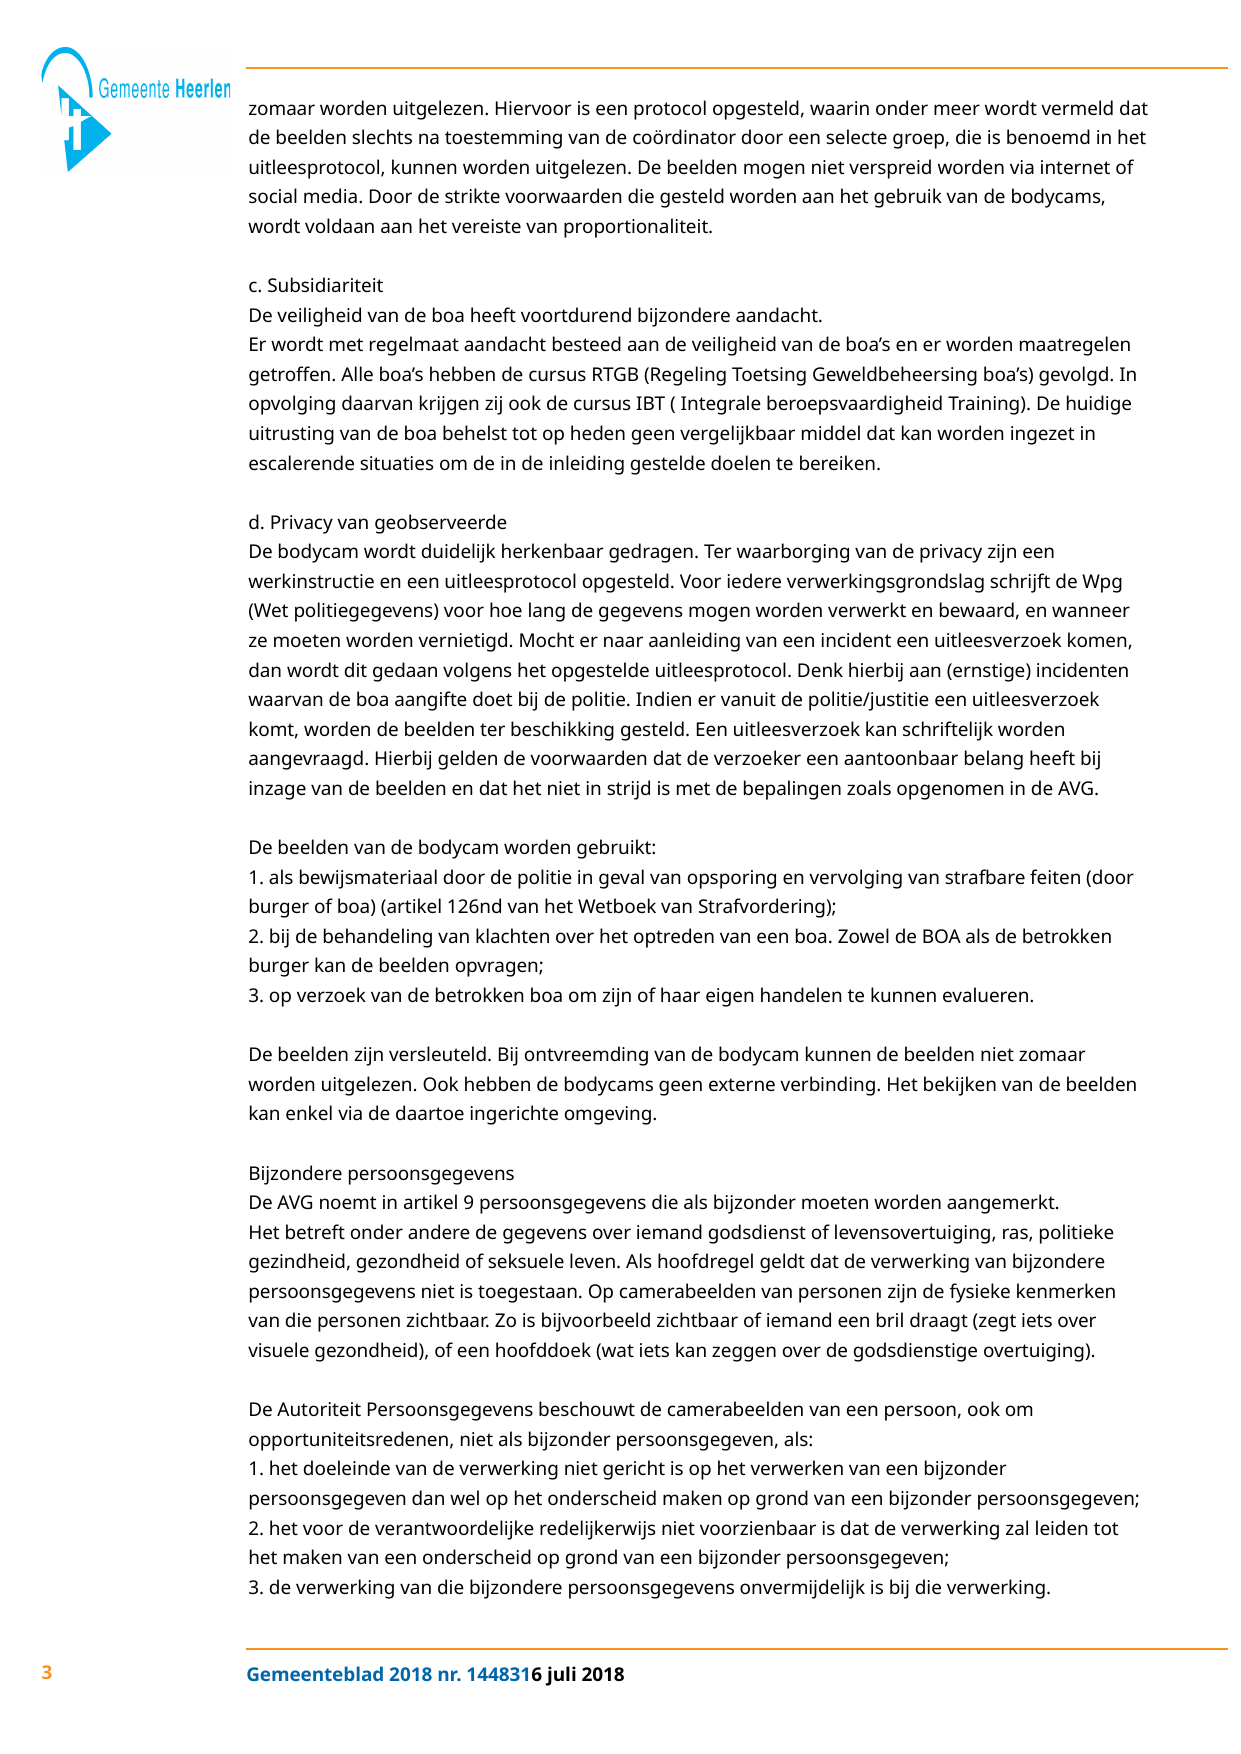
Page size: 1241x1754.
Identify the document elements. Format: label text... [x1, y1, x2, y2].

text De beelden zijn versleuteld. Bij ontvreemding van de bodycam kunnen de beelden niet zomaar worden uitgelezen. Ook hebben de bodycams geen externe verbinding. Het bekijken van de beelden kan enkel via de daartoe ingerichte omgeving. [248, 1041, 1152, 1126]
text Bijzondere persoonsgegevens [248, 1160, 1152, 1186]
text 3. op verzoek van de betrokken boa om zijn of haar eigen handelen te kunnen evalueren. [248, 982, 1152, 1008]
text 2. bij de behandeling van klachten over het optreden van een boa. Zowel de BOA als de betrokken burger kan de beelden opvragen; [248, 923, 1152, 978]
text c. Subsidiariteit [248, 272, 1152, 298]
text zomaar worden uitgelezen. Hiervoor is een protocol opgesteld, waarin onder meer wordt vermeld dat de beelden slechts na toestemming van de coördinator door een selecte groep, die is benoemd in het uitleesprotocol, kunnen worden uitgelezen. De beelden mogen niet verspreid worden via internet of social media. Door de strikte voorwaarden die gesteld worden aan het gebruik van de bodycams, wordt voldaan aan het vereiste van proportionaliteit. [248, 95, 1152, 239]
text 1. het doeleinde van de verwerking niet gericht is op het verwerken van een bijzonder persoonsgegeven dan wel op het onderscheid maken op grond van een bijzonder persoonsgegeven; [248, 1456, 1152, 1511]
text Het betreft onder andere de gegevens over iemand godsdienst of levensovertuiging, ras, politieke gezindheid, gezondheid of seksuele leven. Als hoofdregel geldt dat de verwerking van bijzondere persoonsgegevens niet is toegestaan. Op camerabeelden van personen zijn de fysieke kenmerken van die personen zichtbaar. Zo is bijvoorbeeld zichtbaar of iemand een bril draagt (zegt iets over visuele gezondheid), of een hoofddoek (wat iets kan zeggen over de godsdienstige overtuiging). [248, 1219, 1152, 1363]
text d. Privacy van geobserveerde [248, 509, 1152, 535]
text Er wordt met regelmaat aandacht besteed aan de veiligheid van de boa’s en er worden maatregelen getroffen. Alle boa’s hebben de cursus RTGB (Regeling Toetsing Geweldbeheersing boa’s) gevolgd. In opvolging daarvan krijgen zij ook de cursus IBT ( Integrale beroepsvaardigheid Training). De huidige uitrusting van de boa behelst tot op heden geen vergelijkbaar middel dat kan worden ingezet in escalerende situaties om de in de inleiding gestelde doelen te bereiken. [248, 331, 1152, 476]
text De veiligheid van de boa heeft voortdurend bijzondere aandacht. [248, 302, 1152, 328]
picture [41, 47, 231, 172]
text De bodycam wordt duidelijk herkenbaar gedragen. Ter waarborging van de privacy zijn een werkinstructie en een uitleesprotocol opgesteld. Voor iedere verwerkingsgrondslag schrijft de Wpg (Wet politiegegevens) voor hoe lang de gegevens mogen worden verwerkt en bewaard, en wanneer ze moeten worden vernietigd. Mocht er naar aanleiding van een incident een uitleesverzoek komen, dan wordt dit gedaan volgens het opgestelde uitleesprotocol. Denk hierbij aan (ernstige) incidenten waarvan de boa aangifte doet bij de politie. Indien er vanuit de politie/justitie een uitleesverzoek komt, worden de beelden ter beschikking gesteld. Een uitleesverzoek kan schriftelijk worden aangevraagd. Hierbij gelden de voorwaarden dat de verzoeker een aantoonbaar belang heeft bij inzage van de beelden en dat het niet in strijd is met de bepalingen zoals opgenomen in de AVG. [248, 538, 1152, 801]
text De AVG noemt in artikel 9 persoonsgegevens die als bijzonder moeten worden aangemerkt. [248, 1189, 1152, 1215]
text De Autoriteit Persoonsgegevens beschouwt de camerabeelden van een persoon, ook om opportuniteitsredenen, niet als bijzonder persoonsgegeven, als: [248, 1396, 1152, 1452]
picture [41, 47, 58, 70]
text De beelden van de bodycam worden gebruikt: [248, 834, 1152, 860]
text 1. als bewijsmateriaal door de politie in geval van opsporing en vervolging van strafbare feiten (door burger of boa) (artikel 126nd van het Wetboek van Strafvordering); [248, 864, 1152, 919]
text 2. het voor de verantwoordelijke redelijkerwijs niet voorzienbaar is dat de verwerking zal leiden tot het maken van een onderscheid op grond van een bijzonder persoonsgegeven; [248, 1515, 1152, 1570]
text 3. de verwerking van die bijzondere persoonsgegevens onvermijdelijk is bij die verwerking. [248, 1574, 1152, 1600]
